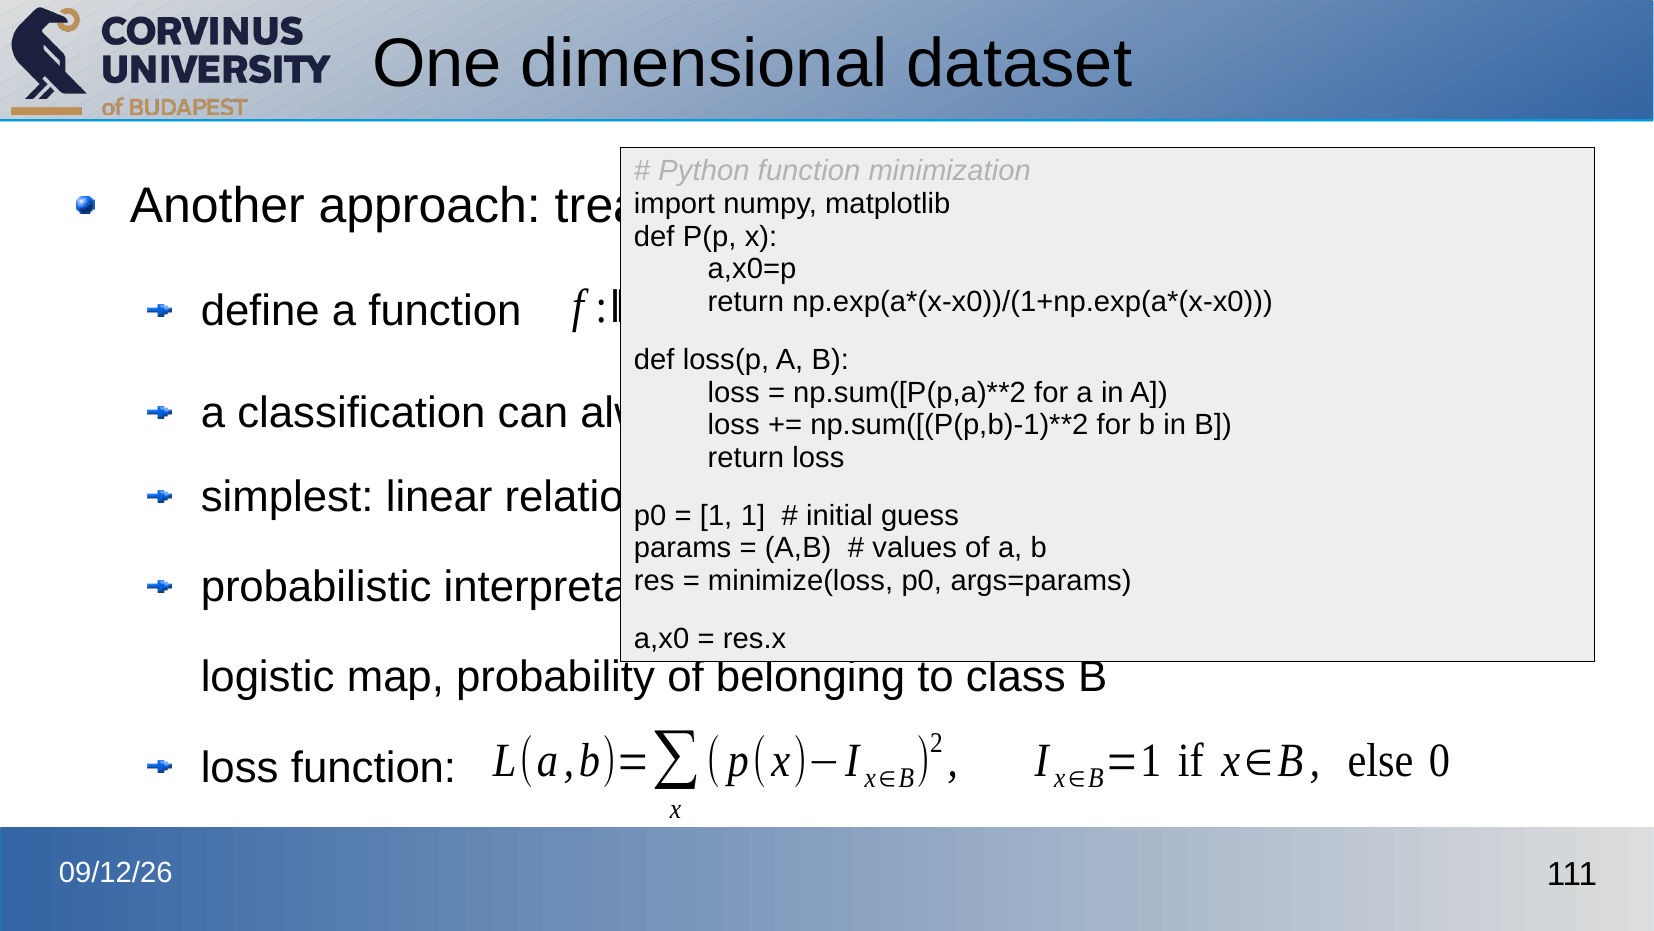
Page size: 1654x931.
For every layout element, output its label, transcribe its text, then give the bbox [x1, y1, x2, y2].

text_box # Python function minimization import numpy, matplotlib def P(p, x): a,x0=p return np.exp(a*(x-x0))/(1+np.exp(a*(x-x0))) def loss(p, A, B): loss = np.sum([P(p,a)**2 for a in A]) loss += np.sum([(P(p,b)-1)**2 for b in B]) return loss p0 = [1, 1] # initial guess params = (A,B) # values of a, b res = minimize(loss, p0, args=params) a,x0 = res.x [620, 147, 1595, 662]
title One dimensional dataset [372, 23, 1625, 103]
picture [11, 7, 331, 115]
chart [490, 726, 1451, 825]
list Another approach: treat the problem as a regression define a function a classification can always be translated to regression simplest: linear relation f(x)=ax+b probabilistic interpretation: logistic map, probability of belonging to class B loss function: [59, 177, 1595, 768]
picture [147, 768, 172, 773]
chart [570, 250, 620, 381]
